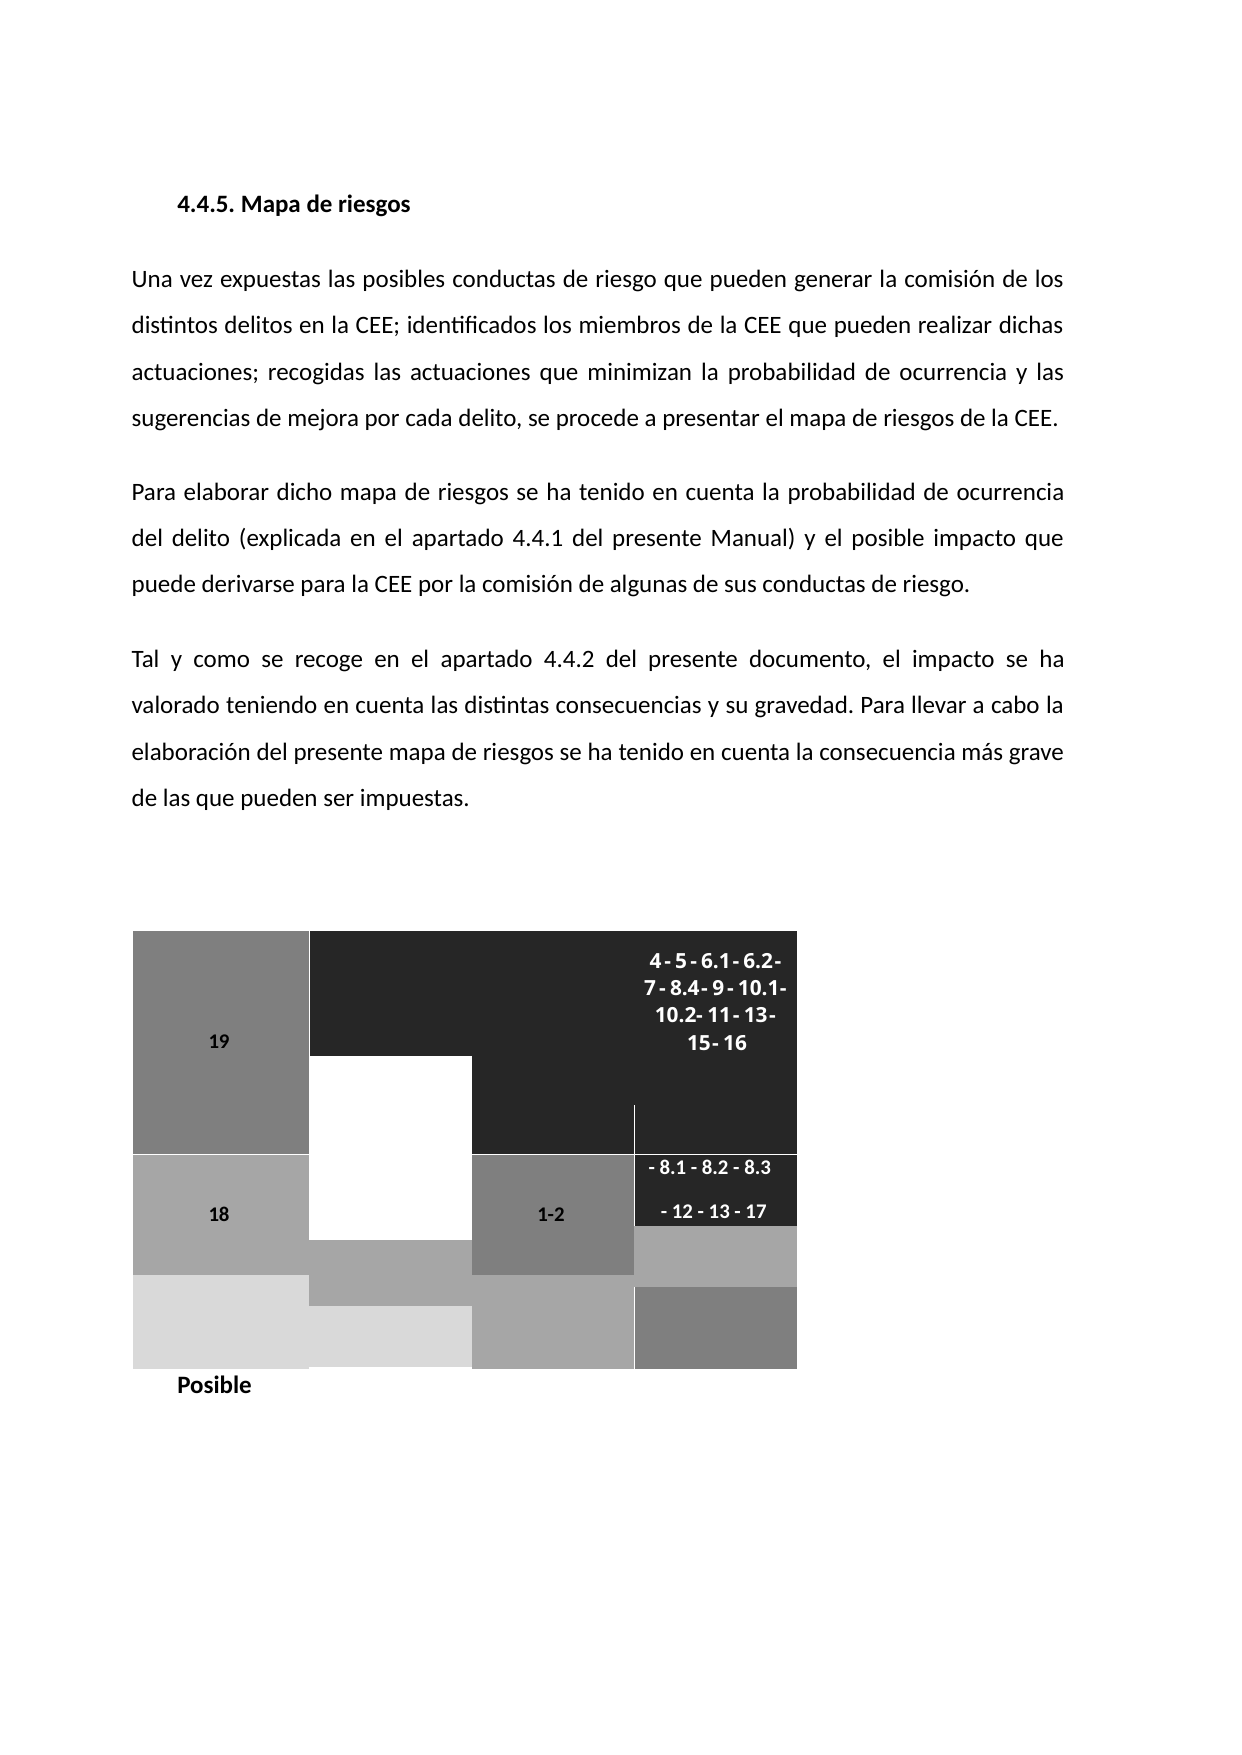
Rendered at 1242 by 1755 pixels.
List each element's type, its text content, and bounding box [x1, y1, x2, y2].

table_cell [472, 1056, 797, 1105]
table_header 19 [133, 931, 309, 1056]
subtitle Posible [177, 1369, 1030, 1399]
table_header [310, 931, 797, 1056]
table_cell 18 [133, 1155, 309, 1275]
table_cell [635, 1287, 797, 1369]
text Una vez expuestas las posibles conductas de riesgo que pueden generar la comisión de los distintos delitos en la CEE; identificados los miembros de la CEE que pueden realizar dichas actuaciones; recogidas las actuaciones que minimizan la probabilidad de ocurrencia y las sugerencias de mejora por cada delito, se procede a presentar el mapa de riesgos de la CEE. [131, 263, 1065, 432]
table_cell [133, 1056, 309, 1154]
table_cell [472, 1275, 634, 1369]
table_cell [635, 1105, 797, 1154]
table_cell - 8.1 - 8.2 - 8.3 - 12 - 13 - 17 [635, 1155, 797, 1226]
table_cell [133, 1275, 309, 1369]
table_cell 1-2 [472, 1155, 634, 1275]
table_cell [472, 1105, 634, 1154]
table_cell [310, 1056, 472, 1240]
text Para elaborar dicho mapa de riesgos se ha tenido en cuenta la probabilidad de ocurrencia del delito (explicada en el apartado 4.4.1 del presente Manual) y el posible impacto que puede derivarse para la CEE por la comisión de algunas de sus conductas de riesgo. [131, 477, 1065, 599]
subtitle 4.4.5. Mapa de riesgos [177, 188, 1030, 219]
text Tal y como se recoge en el apartado 4.4.2 del presente documento, el impacto se ha valorado teniendo en cuenta las distintas consecuencias y su gravedad. Para llevar a cabo la elaboración del presente mapa de riesgos se ha tenido en cuenta la consecuencia más grave de las que pueden ser impuestas. [131, 643, 1065, 812]
